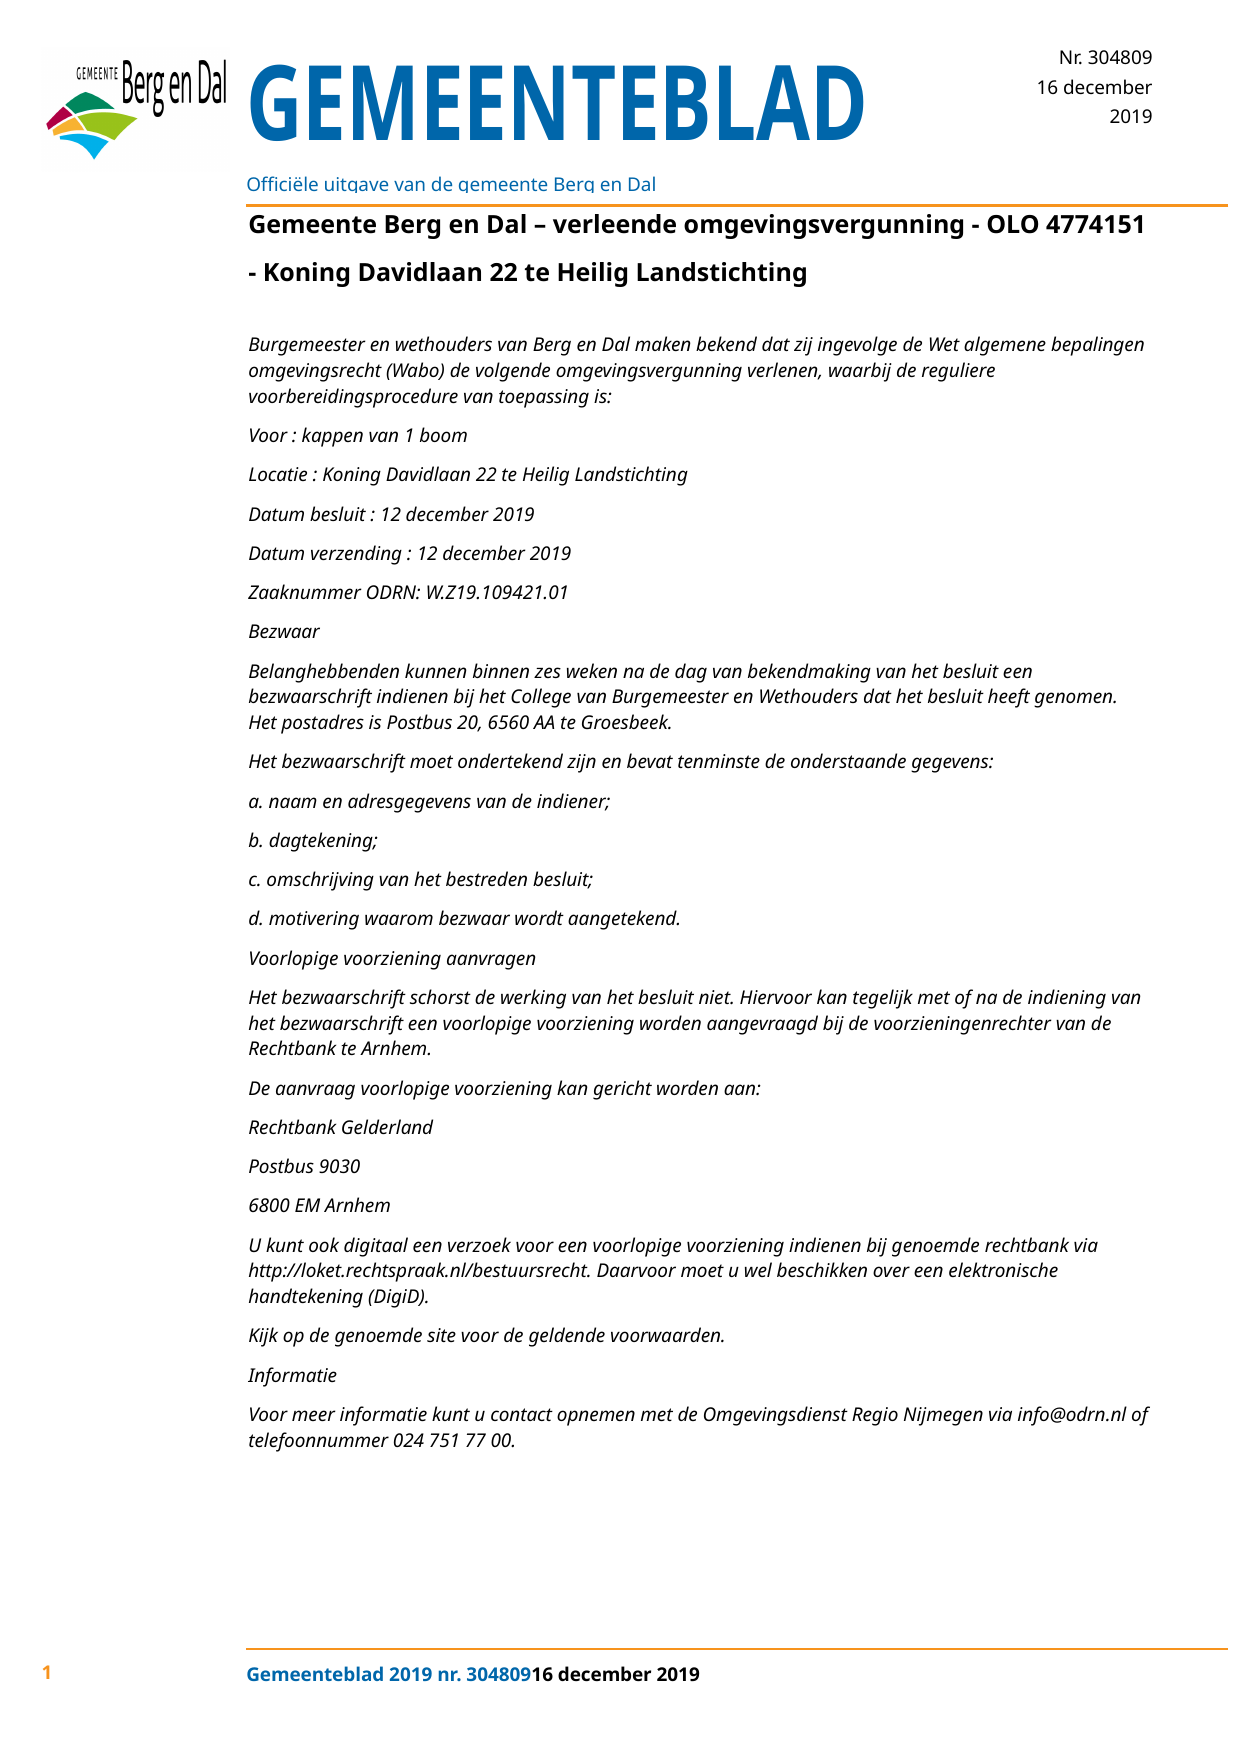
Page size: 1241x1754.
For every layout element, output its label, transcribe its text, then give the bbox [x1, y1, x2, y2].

text Burgemeester en wethouders van Berg en Dal maken bekend dat zij ingevolge de Wet algemene bepalingen omgevingsrecht (Wabo) de volgende omgevingsvergunning verlenen, waarbij de reguliere voorbereidingsprocedure van toepassing is: [248, 331, 1152, 409]
text Zaaknummer ODRN: W.Z19.109421.01 [248, 579, 1152, 605]
text Informatie [248, 1362, 1152, 1388]
text U kunt ook digitaal een verzoek voor een voorlopige voorziening indienen bij genoemde rechtbank via http://loket.rechtspraak.nl/bestuursrecht. Daarvoor moet u wel beschikken over een elektronische handtekening (DigiD). [248, 1232, 1152, 1309]
text b. dagtekening; [248, 827, 1152, 853]
text 6800 EM Arnhem [248, 1193, 1152, 1218]
text Datum besluit : 12 december 2019 [248, 501, 1152, 526]
picture [41, 47, 231, 172]
text Locatie : Koning Davidlaan 22 te Heilig Landstichting [248, 461, 1152, 487]
text c. omschrijving van het bestreden besluit; [248, 866, 1152, 892]
text Datum verzending : 12 december 2019 [248, 540, 1152, 566]
text Rechtbank Gelderland [248, 1114, 1152, 1140]
text Belanghebbenden kunnen binnen zes weken na de dag van bekendmaking van het besluit een bezwaarschrift indienen bij het College van Burgemeester en Wethouders dat het besluit heeft genomen. Het postadres is Postbus 20, 6560 AA te Groesbeek. [248, 658, 1152, 735]
text Kijk op de genoemde site voor de geldende voorwaarden. [248, 1323, 1152, 1348]
text Bezwaar [248, 618, 1152, 644]
text a. naam en adresgegevens van de indiener; [248, 788, 1152, 813]
text Voor : kappen van 1 boom [248, 422, 1152, 448]
text Het bezwaarschrift schorst de werking van het besluit niet. Hiervoor kan tegelijk met of na de indiening van het bezwaarschrift een voorlopige voorziening worden aangevraagd bij de voorzieningenrechter van de Rechtbank te Arnhem. [248, 984, 1152, 1061]
text Postbus 9030 [248, 1153, 1152, 1179]
text Voorlopige voorziening aanvragen [248, 945, 1152, 971]
text Gemeente Berg en Dal – verleende omgevingsvergunning - OLO 4774151 - Koning Davidlaan 22 te Heilig Landstichting [248, 207, 1152, 288]
text Het bezwaarschrift moet ondertekend zijn en bevat tenminste de onderstaande gegevens: [248, 748, 1152, 774]
text Voor meer informatie kunt u contact opnemen met de Omgevingsdienst Regio Nijmegen via info@odrn.nl of telefoonnummer 024 751 77 00. [248, 1401, 1152, 1453]
text De aanvraag voorlopige voorziening kan gericht worden aan: [248, 1075, 1152, 1101]
text d. motivering waarom bezwaar wordt aangetekend. [248, 906, 1152, 931]
